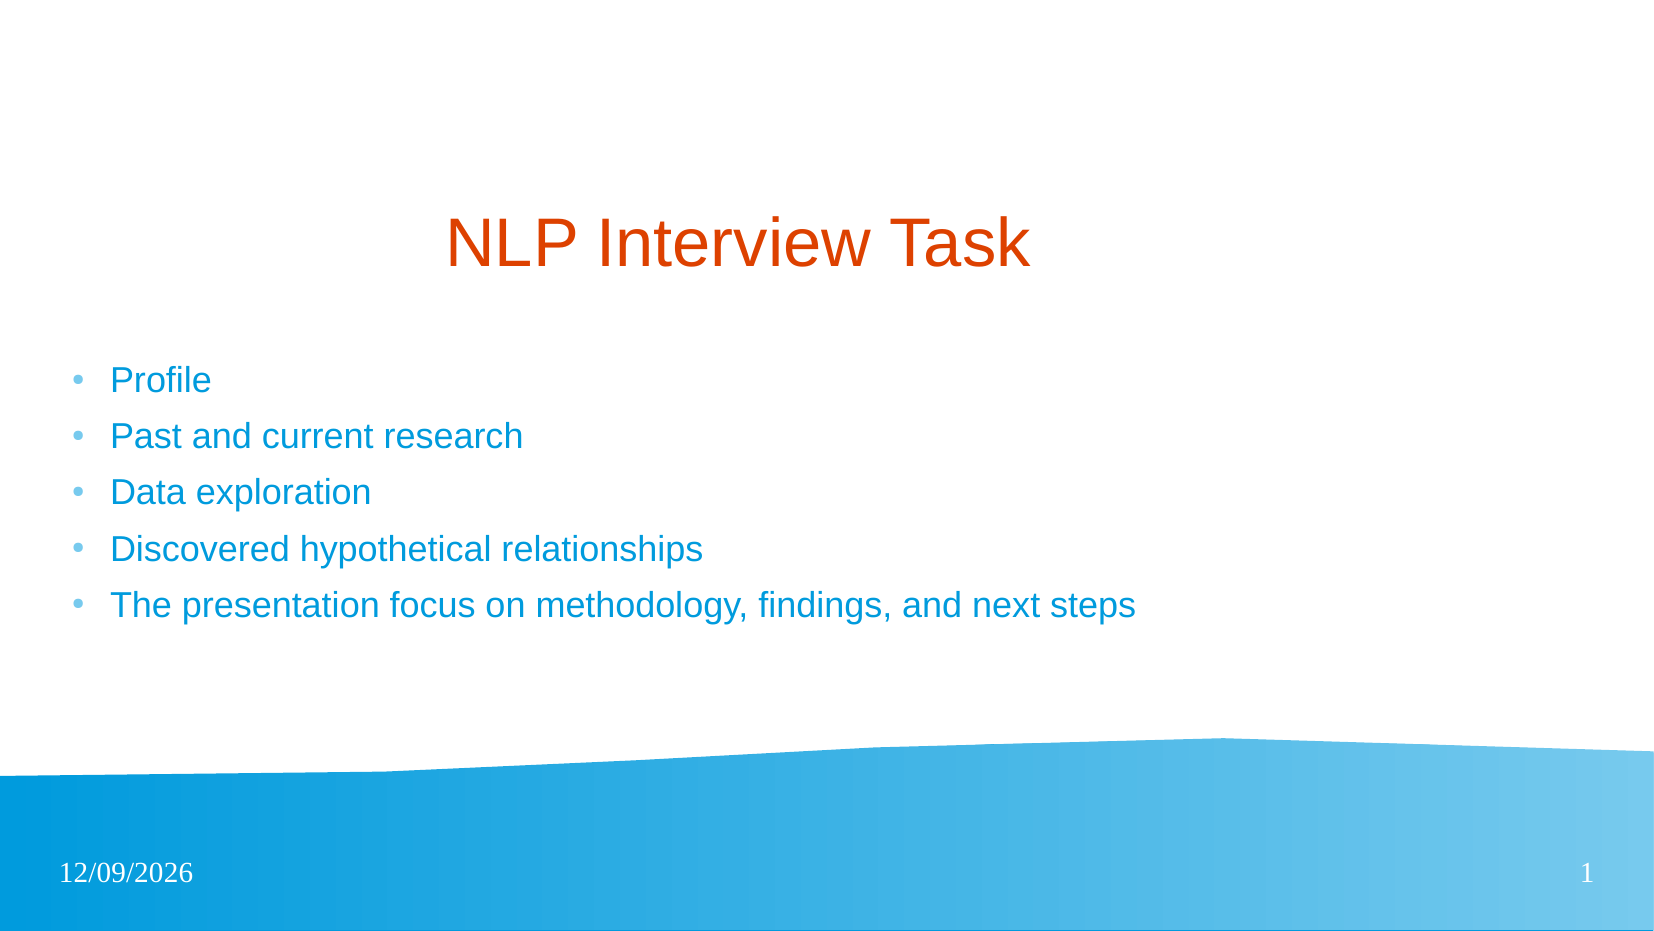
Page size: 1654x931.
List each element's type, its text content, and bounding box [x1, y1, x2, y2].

list Profile Past and current research Data exploration Discovered hypothetical relationships The presentation focus on methodology, findings, and next steps [59, 360, 1595, 627]
title NLP Interview Task [0, 153, 1477, 331]
